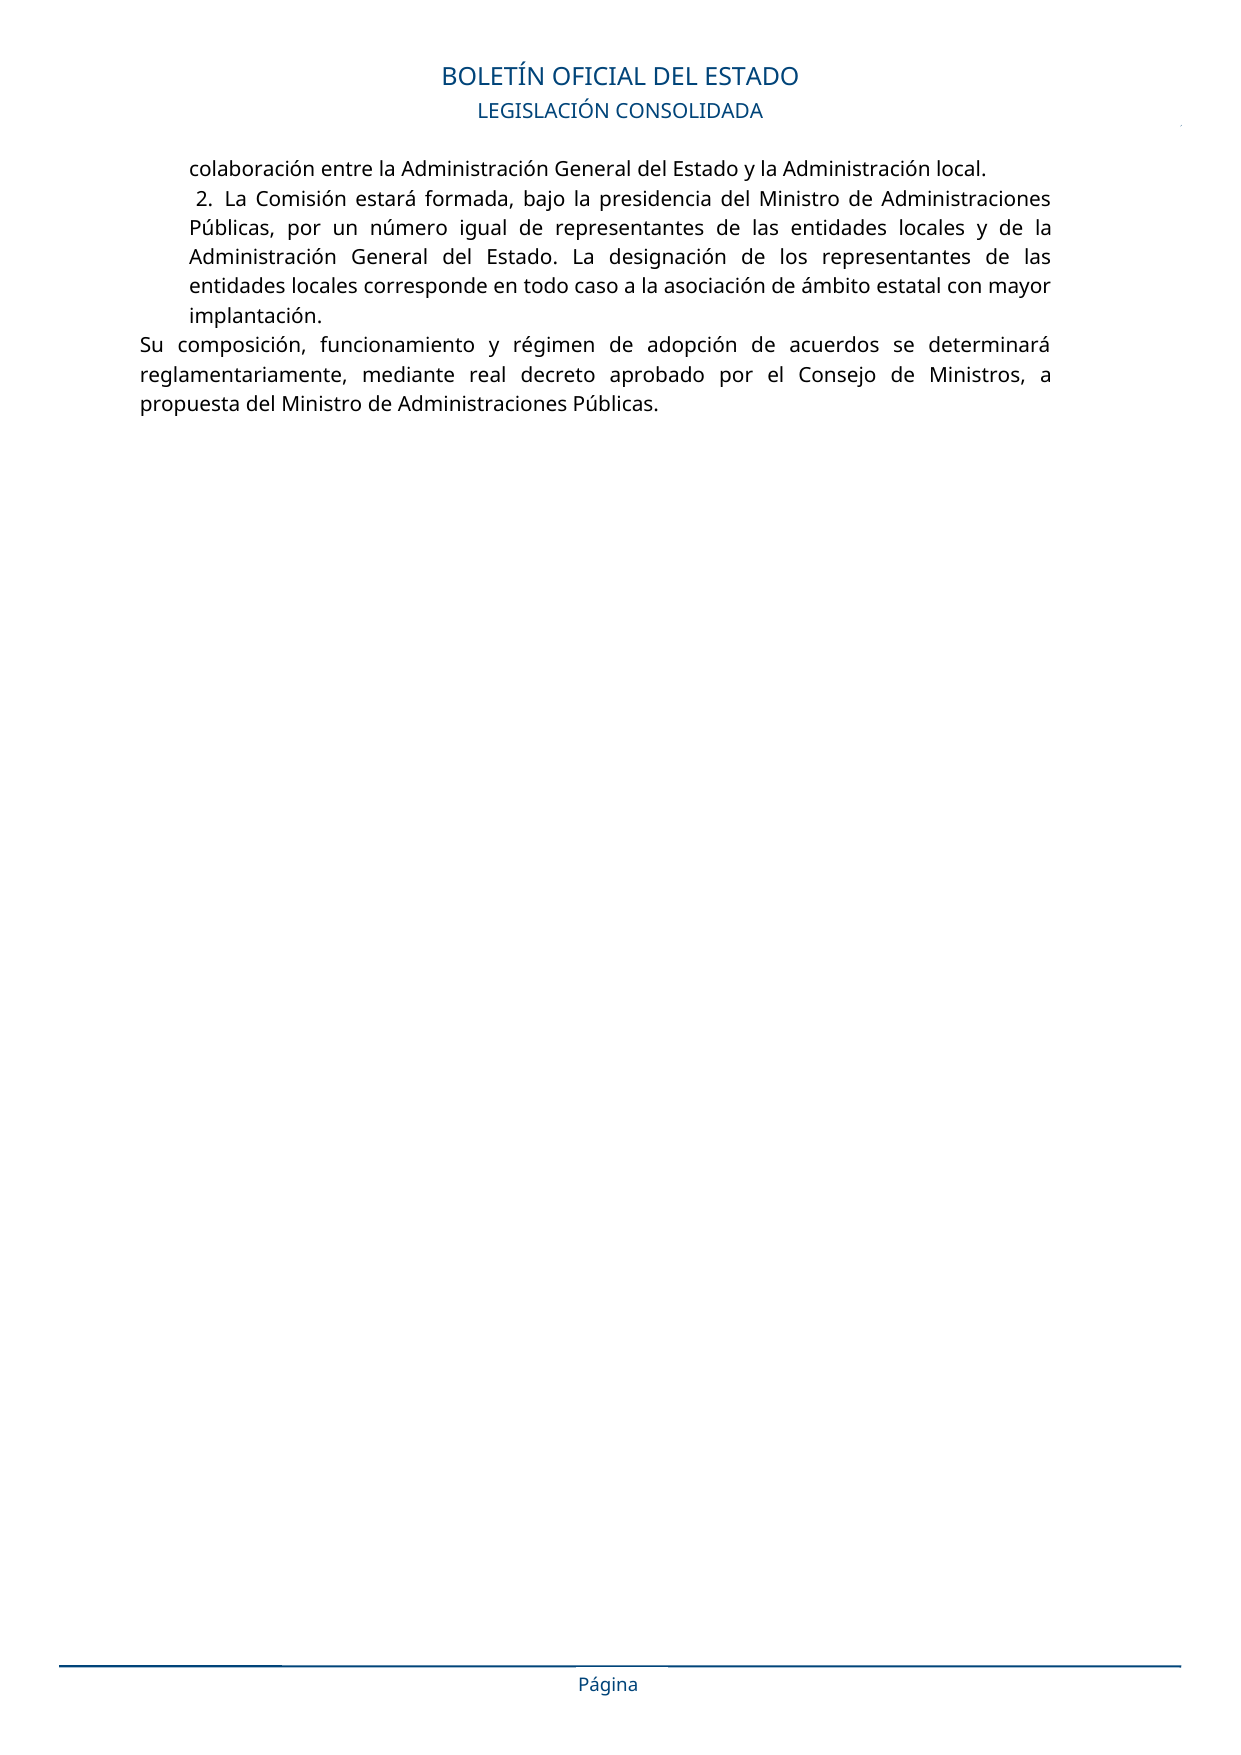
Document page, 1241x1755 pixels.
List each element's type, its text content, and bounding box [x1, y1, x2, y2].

list La Comisión estará formada, bajo la presidencia del Ministro de Administraciones Públicas, por un número igual de representantes de las entidades locales y de la Administración General del Estado. La designación de los representantes de las entidades locales corresponde en todo caso a la asociación de ámbito estatal con mayor implantación. [160, 184, 1052, 329]
text Su composición, funcionamiento y régimen de adopción de acuerdos se determinará reglamentariamente, mediante real decreto aprobado por el Consejo de Ministros, a propuesta del Ministro de Administraciones Públicas. [139, 331, 1052, 418]
list colaboración entre la Administración General del Estado y la Administración local. [160, 154, 1052, 183]
